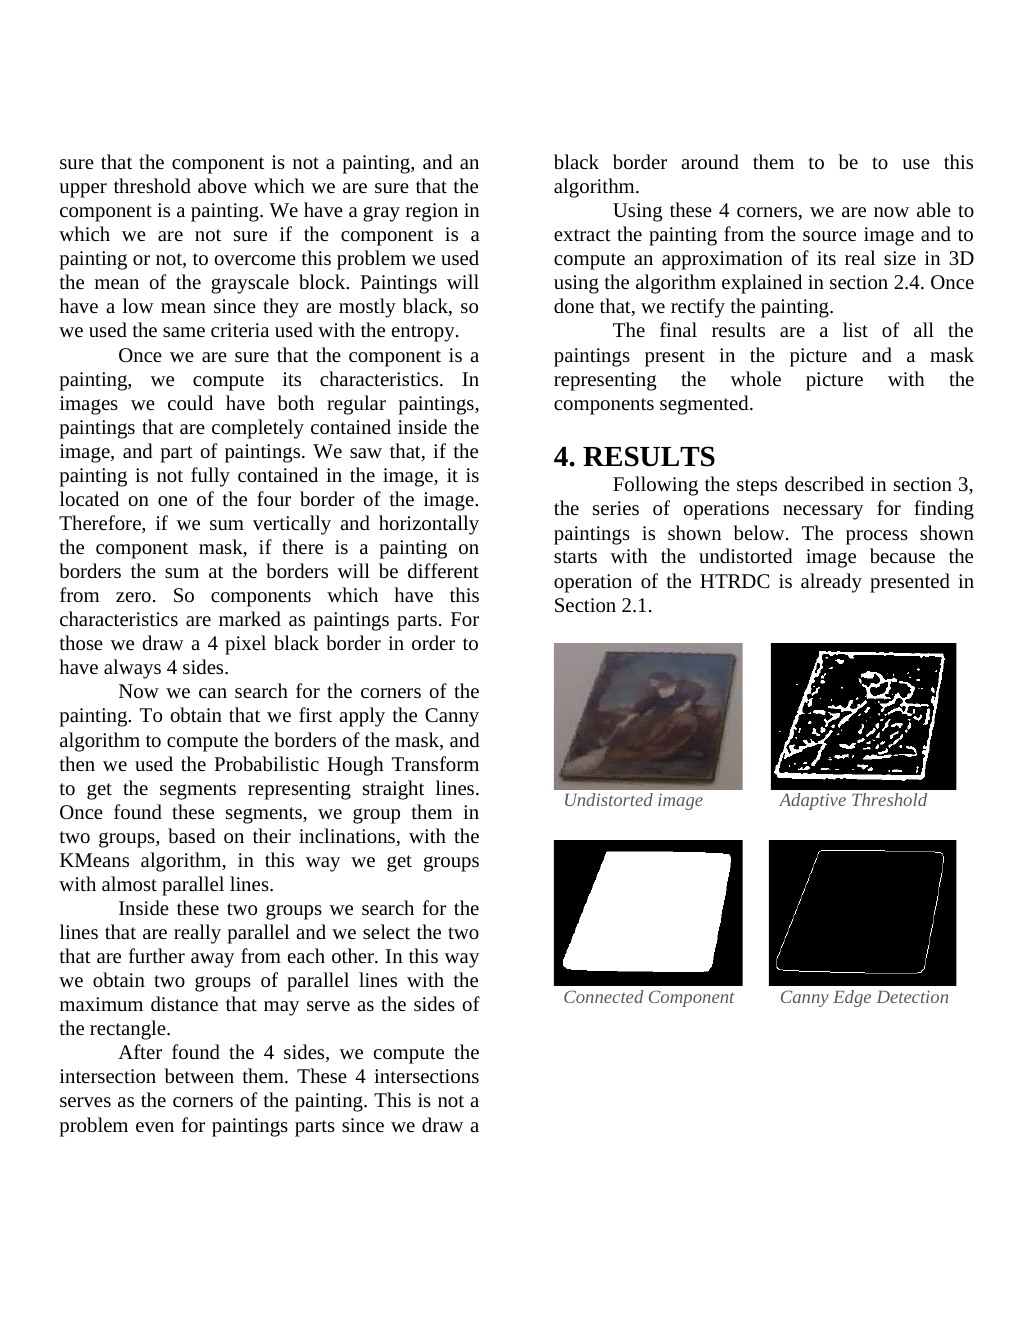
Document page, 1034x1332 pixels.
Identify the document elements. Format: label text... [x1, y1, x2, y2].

text Once we are sure that the component is a painting, we compute its characteristics. In images we could have both regular paintings, paintings that are completely contained inside the image, and part of paintings. We saw that, if the painting is not fully contained in the image, it is located on one of the four border of the image. Therefore, if we sum vertically and horizontally the component mask, if there is a painting on borders the sum at the borders will be different from zero. So components which have this characteristics are marked as paintings parts. For those we draw a 4 pixel black border in order to have always 4 sides. [59, 342, 480, 679]
text sure that the component is not a painting, and an upper threshold above which we are sure that the component is a painting. We have a gray region in which we are not sure if the component is a painting or not, to overcome this problem we used the mean of the grayscale block. Paintings will have a low mean since they are mostly black, so we used the same criteria used with the entropy. [59, 150, 480, 342]
text Connected Component Canny Edge Detection [554, 986, 974, 1007]
text Undistorted image Adaptive Threshold [554, 789, 974, 811]
text Using these 4 corners, we are now able to extract the painting from the source image and to compute an approximation of its real size in 3D using the algorithm explained in section 2.4. Once done that, we rectify the painting. [554, 198, 974, 318]
text black border around them to be to use this algorithm. [554, 150, 974, 198]
text Inside these two groups we search for the lines that are really parallel and we select the two that are further away from each other. In this way we obtain two groups of parallel lines with the maximum distance that may serve as the sides of the rectangle. [59, 896, 480, 1040]
text After found the 4 sides, we compute the intersection between them. These 4 intersections serves as the corners of the painting. This is not a problem even for paintings parts since we draw a [59, 1040, 480, 1137]
text 4. RESULTS [554, 439, 974, 472]
text The final results are a list of all the paintings present in the picture and a mask representing the whole picture with the components segmented. [554, 318, 974, 415]
text Following the steps described in section 3, the series of operations necessary for finding paintings is shown below. The process shown starts with the undistorted image because the operation of the HTRDC is already presented in Section 2.1. [554, 472, 974, 617]
text Now we can search for the corners of the painting. To obtain that we first apply the Canny algorithm to compute the borders of the mask, and then we used the Probabilistic Hough Transform to get the segments representing straight lines. Once found these segments, we group them in two groups, based on their inclinations, with the KMeans algorithm, in this way we get groups with almost parallel lines. [59, 679, 480, 896]
